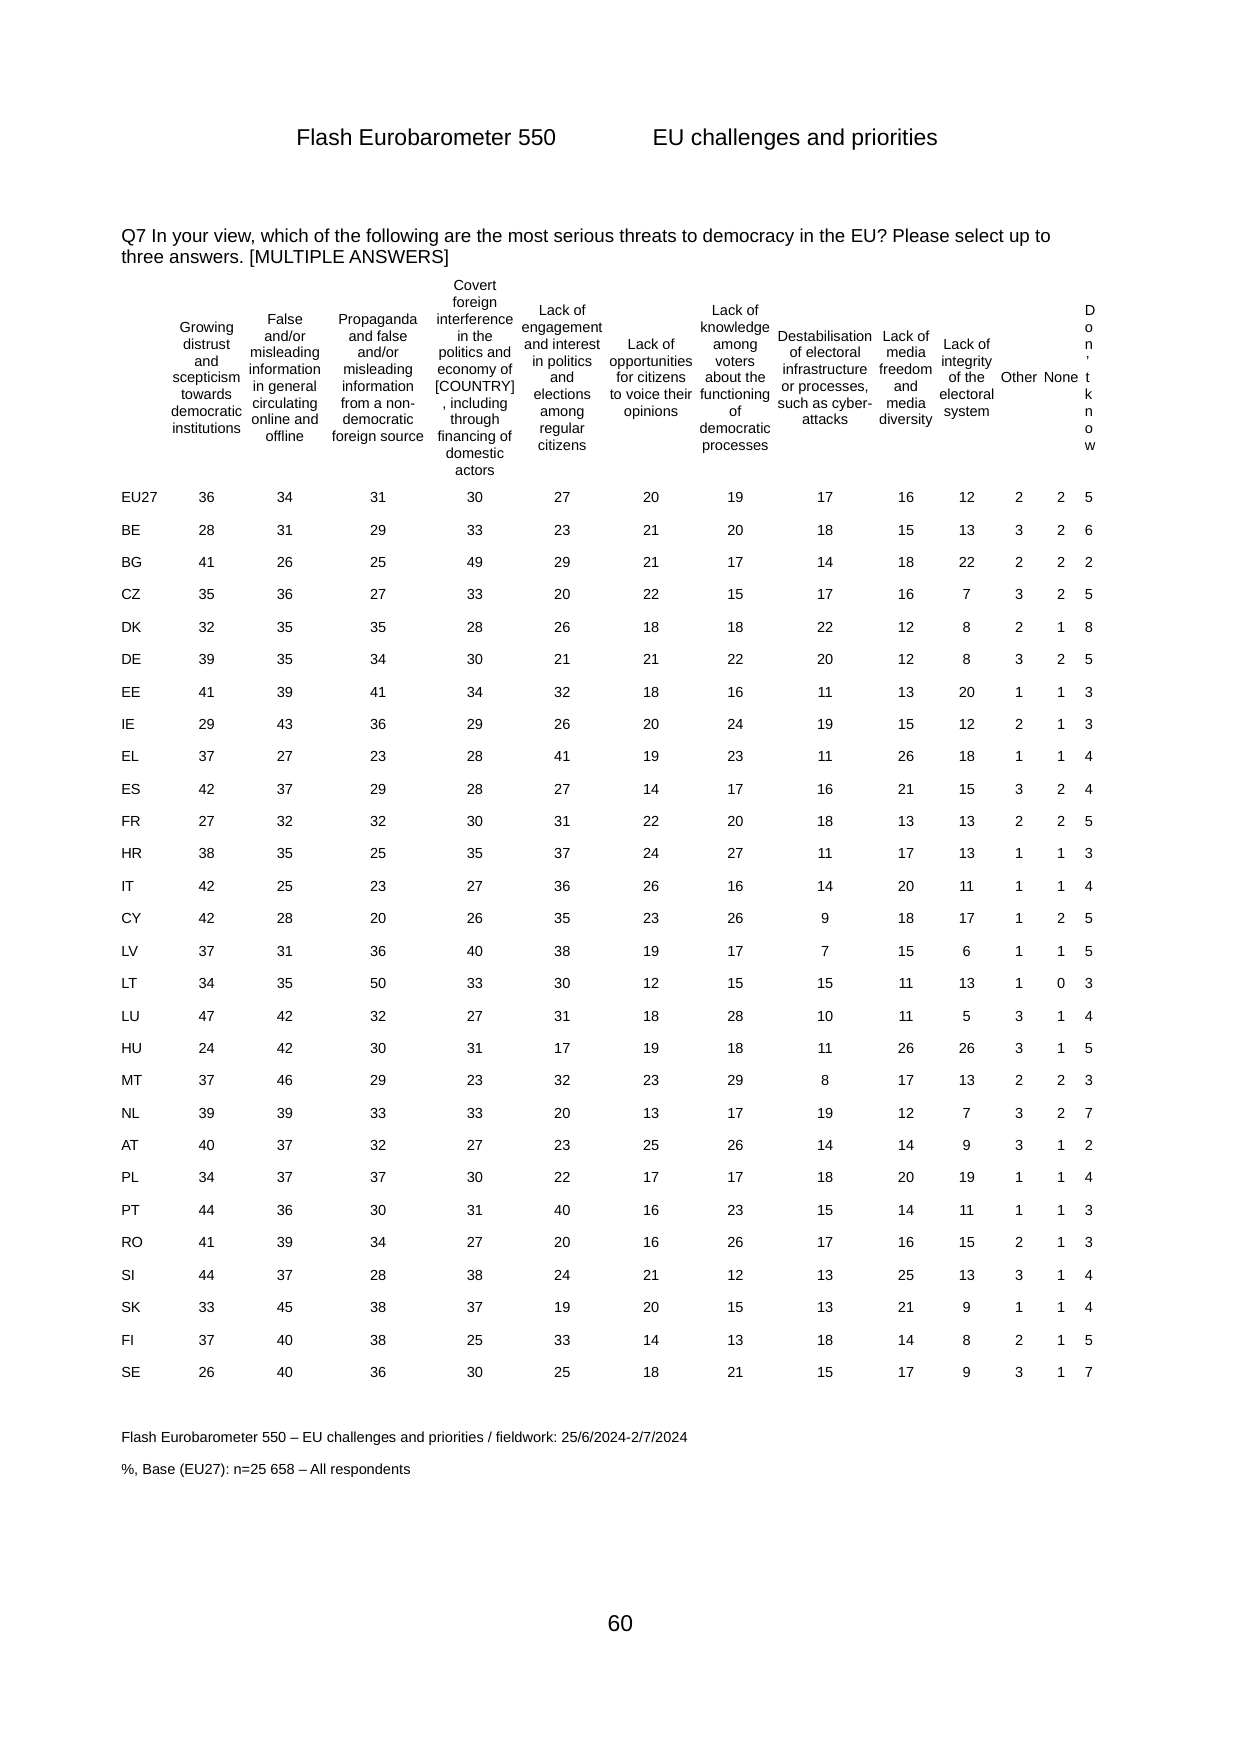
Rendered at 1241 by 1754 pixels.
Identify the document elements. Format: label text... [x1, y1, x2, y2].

table_cell [161, 1259, 167, 1291]
table_cell 2 [998, 546, 1040, 578]
table_cell 18 [696, 611, 774, 643]
table_cell 1 [998, 675, 1040, 708]
table_cell 7 [936, 578, 997, 611]
table_cell False and/or misleading information in general circulating online and offline [245, 274, 324, 481]
table_cell 29 [518, 546, 606, 578]
table_cell 17 [696, 1161, 774, 1194]
table_cell Lack of opportunities for citizens to voice their opinions [606, 274, 696, 481]
table_cell 1 [1040, 1323, 1082, 1356]
table_cell 38 [518, 935, 606, 967]
table_cell 38 [324, 1323, 431, 1356]
table_cell 27 [245, 740, 324, 773]
table_cell 3 [998, 1097, 1040, 1129]
table_cell 12 [876, 1097, 936, 1129]
table_cell 40 [518, 1194, 606, 1226]
table_cell 11 [876, 999, 936, 1032]
table_cell [431, 1388, 518, 1421]
table_cell 12 [876, 643, 936, 675]
table_cell [876, 1388, 936, 1421]
table_cell 7 [936, 1097, 997, 1129]
table_cell 5 [1082, 481, 1093, 513]
table_cell [161, 805, 167, 837]
table_cell 12 [876, 611, 936, 643]
table_cell 25 [245, 870, 324, 902]
table_cell 9 [936, 1129, 997, 1161]
table_cell 20 [518, 1226, 606, 1258]
table_cell 33 [431, 514, 518, 546]
table_cell [606, 1388, 696, 1421]
table_cell 25 [876, 1259, 936, 1291]
table_cell [168, 1388, 245, 1421]
table_cell 4 [1082, 773, 1093, 805]
table_cell 37 [324, 1161, 431, 1194]
table_cell 22 [774, 611, 876, 643]
table_cell Destabilisation of electoral infrastructure or processes, such as cyber-attacks [774, 274, 876, 481]
table_cell 17 [696, 546, 774, 578]
table_cell [161, 773, 167, 805]
table_cell 29 [324, 1064, 431, 1097]
table_cell 15 [774, 967, 876, 999]
table_cell 3 [998, 1259, 1040, 1291]
table_cell 13 [936, 838, 997, 870]
table_cell 9 [774, 902, 876, 934]
table_cell 31 [431, 1194, 518, 1226]
table_cell 1 [998, 838, 1040, 870]
table_cell 19 [774, 708, 876, 740]
table_cell 26 [606, 870, 696, 902]
table_cell 4 [1082, 870, 1093, 902]
table_cell 24 [168, 1032, 245, 1064]
table_cell 0 [1040, 967, 1082, 999]
table_cell 10 [774, 999, 876, 1032]
table_cell 33 [518, 1323, 606, 1356]
table_cell 13 [936, 805, 997, 837]
table_cell 42 [245, 1032, 324, 1064]
table_cell 16 [876, 1226, 936, 1258]
table_cell 26 [245, 546, 324, 578]
table_cell 1 [1040, 1194, 1082, 1226]
table_cell 27 [431, 1226, 518, 1258]
table_cell 3 [1082, 1226, 1093, 1258]
table_cell 1 [998, 935, 1040, 967]
table_cell 12 [936, 481, 997, 513]
table_cell 17 [876, 1356, 936, 1388]
table_cell 25 [431, 1323, 518, 1356]
table_cell 1 [1040, 999, 1082, 1032]
table_cell 26 [696, 1226, 774, 1258]
table_cell 5 [1082, 805, 1093, 837]
table_cell [1040, 1388, 1082, 1421]
table_cell 33 [431, 967, 518, 999]
table_cell 29 [431, 708, 518, 740]
table_cell 1 [998, 1194, 1040, 1226]
table_cell 41 [168, 675, 245, 708]
table_cell [161, 999, 167, 1032]
table_cell 22 [606, 578, 696, 611]
table_cell 21 [606, 1259, 696, 1291]
table_cell 1 [998, 1291, 1040, 1323]
table_cell LT [118, 967, 161, 999]
table_cell 13 [606, 1097, 696, 1129]
table_cell 1 [1040, 870, 1082, 902]
table_cell 22 [518, 1161, 606, 1194]
table_cell 14 [876, 1323, 936, 1356]
table_cell FR [118, 805, 161, 837]
table_cell 25 [324, 838, 431, 870]
table_cell 26 [696, 1129, 774, 1161]
table_cell 37 [245, 773, 324, 805]
table_cell 20 [606, 1291, 696, 1323]
table_cell 1 [1040, 1161, 1082, 1194]
table_cell 30 [431, 805, 518, 837]
table_cell [161, 1356, 167, 1388]
table_cell 15 [876, 514, 936, 546]
table_cell 4 [1082, 740, 1093, 773]
table_cell 18 [606, 611, 696, 643]
table_cell 16 [876, 578, 936, 611]
table_cell [1082, 1388, 1093, 1421]
table_cell 39 [245, 675, 324, 708]
table_cell IE [118, 708, 161, 740]
table_cell 37 [518, 838, 606, 870]
table_cell 18 [606, 675, 696, 708]
table_cell 11 [936, 1194, 997, 1226]
table_cell 3 [1082, 1194, 1093, 1226]
table_cell Covert foreign interference in the politics and economy of [COUNTRY], including through financing of domestic actors [431, 274, 518, 481]
table_cell 1 [1040, 1226, 1082, 1258]
table_cell 21 [696, 1356, 774, 1388]
table_cell BG [118, 546, 161, 578]
table_cell 14 [774, 546, 876, 578]
table_cell 17 [606, 1161, 696, 1194]
table_cell 33 [168, 1291, 245, 1323]
table_cell 31 [431, 1032, 518, 1064]
table_cell 13 [936, 967, 997, 999]
table_cell 4 [1082, 1259, 1093, 1291]
table_cell 27 [518, 481, 606, 513]
table_cell 28 [245, 902, 324, 934]
table_cell 26 [696, 902, 774, 934]
table_cell CZ [118, 578, 161, 611]
table_cell 38 [324, 1291, 431, 1323]
table_cell 7 [774, 935, 876, 967]
table_cell 3 [998, 1032, 1040, 1064]
table_cell 26 [518, 708, 606, 740]
table_cell 3 [998, 1356, 1040, 1388]
table_cell 35 [245, 643, 324, 675]
table_cell 13 [774, 1291, 876, 1323]
table_cell 45 [245, 1291, 324, 1323]
table_cell 26 [876, 1032, 936, 1064]
table_cell 1 [998, 1161, 1040, 1194]
table_cell 5 [1082, 1323, 1093, 1356]
table_cell 23 [431, 1064, 518, 1097]
table_cell PL [118, 1161, 161, 1194]
table_cell 49 [431, 546, 518, 578]
table_cell 22 [606, 805, 696, 837]
table_cell 36 [518, 870, 606, 902]
table_cell 31 [245, 514, 324, 546]
table_cell 14 [606, 1323, 696, 1356]
table_cell 2 [998, 708, 1040, 740]
table_cell [161, 740, 167, 773]
table_cell 37 [245, 1129, 324, 1161]
table_cell [161, 1323, 167, 1356]
table_cell 13 [936, 1259, 997, 1291]
table_cell 27 [518, 773, 606, 805]
table_cell 27 [696, 838, 774, 870]
table_cell 22 [696, 643, 774, 675]
table_cell 36 [245, 578, 324, 611]
table_cell 13 [936, 1064, 997, 1097]
table_cell 31 [518, 805, 606, 837]
table_cell 23 [696, 1194, 774, 1226]
table_cell None [1040, 274, 1082, 481]
table_cell 8 [936, 643, 997, 675]
table_cell 15 [936, 773, 997, 805]
table_cell [161, 967, 167, 999]
table_cell 1 [1040, 1356, 1082, 1388]
table_cell 18 [606, 999, 696, 1032]
table_cell 1 [998, 967, 1040, 999]
table_cell 8 [774, 1064, 876, 1097]
table_cell 38 [168, 838, 245, 870]
table_cell 7 [1082, 1097, 1093, 1129]
table_cell [161, 1032, 167, 1064]
table_cell 27 [431, 870, 518, 902]
table_cell 2 [998, 805, 1040, 837]
table_cell 23 [324, 870, 431, 902]
table_cell 21 [876, 1291, 936, 1323]
table_cell 19 [696, 481, 774, 513]
table_cell 17 [774, 578, 876, 611]
table_cell 8 [936, 611, 997, 643]
table_cell 42 [168, 870, 245, 902]
table_cell 27 [431, 999, 518, 1032]
table_cell 32 [518, 675, 606, 708]
table_cell 41 [324, 675, 431, 708]
table_cell 17 [774, 1226, 876, 1258]
table_cell 29 [168, 708, 245, 740]
table_cell [161, 1388, 167, 1421]
table_cell 13 [774, 1259, 876, 1291]
table_cell 11 [774, 740, 876, 773]
table_cell 32 [324, 805, 431, 837]
table_cell SK [118, 1291, 161, 1323]
table_cell 34 [168, 1161, 245, 1194]
table_cell 20 [876, 870, 936, 902]
table_cell 39 [168, 1097, 245, 1129]
table_cell 14 [606, 773, 696, 805]
table_cell [161, 1161, 167, 1194]
table_cell [161, 1129, 167, 1161]
table_cell 25 [324, 546, 431, 578]
table_cell %, Base (EU27): n=25 658 – All respondents [118, 1453, 1093, 1485]
table_cell 30 [518, 967, 606, 999]
table_cell 5 [936, 999, 997, 1032]
table_cell Lack of integrity of the electoral system [936, 274, 997, 481]
table_cell 16 [696, 675, 774, 708]
table_cell 2 [998, 1226, 1040, 1258]
table_cell [518, 1388, 606, 1421]
table_cell 42 [168, 773, 245, 805]
table_cell 19 [606, 935, 696, 967]
table_cell 29 [696, 1064, 774, 1097]
table_cell 11 [936, 870, 997, 902]
table_cell 35 [431, 838, 518, 870]
table_cell 36 [324, 935, 431, 967]
table_cell 15 [696, 1291, 774, 1323]
table_cell 23 [606, 902, 696, 934]
table_cell [696, 1388, 774, 1421]
table_cell 43 [245, 708, 324, 740]
table_cell 1 [1040, 708, 1082, 740]
table_cell 37 [245, 1161, 324, 1194]
table_cell 13 [936, 514, 997, 546]
table_cell DK [118, 611, 161, 643]
table_cell [161, 514, 167, 546]
table_cell 1 [998, 740, 1040, 773]
table_cell [161, 1097, 167, 1129]
table_cell 36 [168, 481, 245, 513]
table_cell 40 [431, 935, 518, 967]
table_cell [161, 902, 167, 934]
table_cell 2 [1040, 1064, 1082, 1097]
table_cell Other [998, 274, 1040, 481]
table_cell 2 [998, 481, 1040, 513]
table_cell [161, 675, 167, 708]
table_cell 2 [1040, 805, 1082, 837]
table_cell [161, 611, 167, 643]
table_cell 26 [936, 1032, 997, 1064]
table_cell Lack of knowledge among voters about the functioning of democratic processes [696, 274, 774, 481]
table_cell 17 [876, 1064, 936, 1097]
table_cell 37 [431, 1291, 518, 1323]
table_cell 17 [774, 481, 876, 513]
table_cell 34 [324, 1226, 431, 1258]
table_cell 31 [245, 935, 324, 967]
table_cell 5 [1082, 1032, 1093, 1064]
table_cell 24 [518, 1259, 606, 1291]
table_cell [161, 1226, 167, 1258]
table_cell 4 [1082, 1291, 1093, 1323]
table_header Q7 In your view, which of the following are the most serious threats to democracy in the EU? Please select up to three answers. [MULTIPLE ANSWERS] [118, 218, 1093, 274]
table_cell CY [118, 902, 161, 934]
table_cell 35 [245, 967, 324, 999]
table_cell 1 [1040, 1259, 1082, 1291]
table_cell 9 [936, 1356, 997, 1388]
table_cell [161, 1194, 167, 1226]
table_cell 15 [876, 708, 936, 740]
table_cell Propaganda and false and/or misleading information from a non-democratic foreign source [324, 274, 431, 481]
table_cell 44 [168, 1259, 245, 1291]
table_cell 32 [324, 999, 431, 1032]
table_cell 47 [168, 999, 245, 1032]
table_cell 2 [998, 1323, 1040, 1356]
table_cell Lack of engagement and interest in politics and elections among regular citizens [518, 274, 606, 481]
table_cell 9 [936, 1291, 997, 1323]
table_cell 2 [1082, 1129, 1093, 1161]
table_cell 3 [998, 999, 1040, 1032]
table_cell [118, 274, 161, 481]
table_cell 31 [518, 999, 606, 1032]
table_cell FI [118, 1323, 161, 1356]
table_cell 36 [245, 1194, 324, 1226]
table_cell 13 [876, 805, 936, 837]
table_cell 2 [1040, 578, 1082, 611]
table_cell 28 [168, 514, 245, 546]
table_cell 34 [431, 675, 518, 708]
table_cell [161, 838, 167, 870]
table_cell 37 [245, 1259, 324, 1291]
table_cell 5 [1082, 902, 1093, 934]
table_cell 18 [774, 1323, 876, 1356]
table_cell 32 [168, 611, 245, 643]
table_cell [245, 1388, 324, 1421]
table_cell 18 [936, 740, 997, 773]
table_cell 19 [606, 1032, 696, 1064]
table_cell LU [118, 999, 161, 1032]
table_cell 18 [876, 902, 936, 934]
table_cell 20 [324, 902, 431, 934]
table_cell 18 [774, 805, 876, 837]
table_cell AT [118, 1129, 161, 1161]
table_cell [161, 578, 167, 611]
table_cell 2 [1082, 546, 1093, 578]
table_cell 35 [245, 838, 324, 870]
table_cell Growing distrust and scepticism towards democratic institutions [168, 274, 245, 481]
table_cell 37 [168, 1064, 245, 1097]
table_cell 24 [606, 838, 696, 870]
table_cell [161, 481, 167, 513]
table_cell 29 [324, 773, 431, 805]
table_cell [936, 1388, 997, 1421]
table_cell 4 [1082, 999, 1093, 1032]
table_cell 3 [998, 514, 1040, 546]
table_cell 6 [936, 935, 997, 967]
table_cell 30 [324, 1032, 431, 1064]
table_cell HR [118, 838, 161, 870]
table_cell 16 [696, 870, 774, 902]
table_cell 5 [1082, 643, 1093, 675]
table_cell 20 [518, 578, 606, 611]
table_cell 15 [696, 967, 774, 999]
table_cell 28 [324, 1259, 431, 1291]
table_cell 14 [876, 1129, 936, 1161]
table_cell Flash Eurobarometer 550 – EU challenges and priorities / fieldwork: 25/6/2024-2/7/2024 [118, 1421, 1093, 1453]
table_cell 16 [876, 481, 936, 513]
table_cell 1 [1040, 1129, 1082, 1161]
table_cell 1 [1040, 675, 1082, 708]
table_cell 28 [431, 611, 518, 643]
table_cell 31 [324, 481, 431, 513]
table_cell 5 [1082, 935, 1093, 967]
table_cell 25 [606, 1129, 696, 1161]
table_cell 40 [168, 1129, 245, 1161]
table_cell 17 [696, 773, 774, 805]
table_cell 15 [774, 1356, 876, 1388]
table_cell 1 [1040, 740, 1082, 773]
table_cell 15 [774, 1194, 876, 1226]
table_cell [161, 1291, 167, 1323]
table_cell 26 [431, 902, 518, 934]
table_cell 40 [245, 1323, 324, 1356]
table_cell 35 [518, 902, 606, 934]
table_cell BE [118, 514, 161, 546]
table_cell 39 [245, 1097, 324, 1129]
table_cell 21 [606, 546, 696, 578]
table_cell 36 [324, 1356, 431, 1388]
table_cell Don’t know [1082, 274, 1093, 481]
table_cell IT [118, 870, 161, 902]
table_cell 40 [245, 1356, 324, 1388]
table_cell 14 [876, 1194, 936, 1226]
table_cell 19 [774, 1097, 876, 1129]
table_cell 36 [324, 708, 431, 740]
table_cell 26 [168, 1356, 245, 1388]
table_cell 22 [936, 546, 997, 578]
table_cell 16 [606, 1194, 696, 1226]
table_cell [161, 870, 167, 902]
table_cell 23 [696, 740, 774, 773]
table_cell 46 [245, 1064, 324, 1097]
table_cell 27 [324, 578, 431, 611]
table_cell 12 [936, 708, 997, 740]
table_cell [161, 643, 167, 675]
table_cell 23 [518, 514, 606, 546]
table_cell 2 [998, 1064, 1040, 1097]
table_cell 30 [431, 1161, 518, 1194]
table_cell 17 [876, 838, 936, 870]
table_cell 19 [518, 1291, 606, 1323]
table_cell 3 [998, 1129, 1040, 1161]
table_cell 33 [324, 1097, 431, 1129]
table_cell 20 [876, 1161, 936, 1194]
table_cell 13 [696, 1323, 774, 1356]
table_cell 2 [998, 611, 1040, 643]
table_cell 42 [245, 999, 324, 1032]
table_cell 2 [1040, 1097, 1082, 1129]
table_cell [998, 1388, 1040, 1421]
table_cell 27 [431, 1129, 518, 1161]
table_cell 21 [876, 773, 936, 805]
table_cell 11 [876, 967, 936, 999]
table_cell 2 [1040, 902, 1082, 934]
table_cell 50 [324, 967, 431, 999]
table_cell 18 [876, 546, 936, 578]
table_cell 20 [606, 708, 696, 740]
table_cell 14 [774, 1129, 876, 1161]
table_cell 38 [431, 1259, 518, 1291]
table_cell EE [118, 675, 161, 708]
table_cell 17 [936, 902, 997, 934]
table_cell 1 [1040, 1032, 1082, 1064]
table_cell 1 [1040, 611, 1082, 643]
table_cell 2 [1040, 514, 1082, 546]
table_cell 13 [876, 675, 936, 708]
table_cell 3 [1082, 1064, 1093, 1097]
table_cell 37 [168, 1323, 245, 1356]
table_cell 12 [606, 967, 696, 999]
table_cell 30 [324, 1194, 431, 1226]
table_cell 19 [606, 740, 696, 773]
table_cell 3 [1082, 838, 1093, 870]
table_cell PT [118, 1194, 161, 1226]
table_cell 26 [518, 611, 606, 643]
table_cell LV [118, 935, 161, 967]
table_cell 21 [518, 643, 606, 675]
table_cell 18 [774, 1161, 876, 1194]
table_cell 2 [1040, 546, 1082, 578]
table_cell 8 [1082, 611, 1093, 643]
table_cell 30 [431, 1356, 518, 1388]
table_cell 30 [431, 481, 518, 513]
table_cell 44 [168, 1194, 245, 1226]
table_cell [774, 1388, 876, 1421]
table_cell 18 [606, 1356, 696, 1388]
table_cell 28 [431, 773, 518, 805]
table_cell 25 [518, 1356, 606, 1388]
table_cell 15 [936, 1226, 997, 1258]
table_cell 20 [696, 514, 774, 546]
table_cell 11 [774, 838, 876, 870]
table_cell EL [118, 740, 161, 773]
table_cell 19 [936, 1161, 997, 1194]
table_cell [161, 546, 167, 578]
table_cell 37 [168, 935, 245, 967]
table_cell 27 [168, 805, 245, 837]
table_cell 23 [518, 1129, 606, 1161]
table_cell 21 [606, 514, 696, 546]
table_cell 1 [998, 870, 1040, 902]
table_cell 24 [696, 708, 774, 740]
table_cell HU [118, 1032, 161, 1064]
table_cell 3 [1082, 967, 1093, 999]
table_cell 2 [1040, 481, 1082, 513]
table_cell 34 [324, 643, 431, 675]
table_cell 12 [696, 1259, 774, 1291]
table_cell 20 [606, 481, 696, 513]
table_cell [324, 1388, 431, 1421]
table_cell 20 [936, 675, 997, 708]
table_cell 17 [696, 1097, 774, 1129]
table_cell 42 [168, 902, 245, 934]
table_cell 4 [1082, 1161, 1093, 1194]
table_cell 8 [936, 1323, 997, 1356]
table_cell 3 [998, 643, 1040, 675]
table_cell 1 [998, 902, 1040, 934]
table_cell 5 [1082, 578, 1093, 611]
table_cell SE [118, 1356, 161, 1388]
table_cell 15 [696, 578, 774, 611]
table_cell 3 [998, 578, 1040, 611]
table_cell 37 [168, 740, 245, 773]
table_cell 2 [1040, 773, 1082, 805]
table_cell MT [118, 1064, 161, 1097]
table_cell 14 [774, 870, 876, 902]
table_cell 18 [774, 514, 876, 546]
table_cell 1 [1040, 838, 1082, 870]
table_cell 16 [606, 1226, 696, 1258]
table_cell 34 [245, 481, 324, 513]
table_cell 18 [696, 1032, 774, 1064]
table_cell 11 [774, 1032, 876, 1064]
table_cell 41 [168, 546, 245, 578]
table_cell 17 [518, 1032, 606, 1064]
table_cell ES [118, 773, 161, 805]
table_cell 1 [1040, 935, 1082, 967]
table_cell 41 [168, 1226, 245, 1258]
table_cell 32 [324, 1129, 431, 1161]
table_cell RO [118, 1226, 161, 1258]
table_cell Lack of media freedom and media diversity [876, 274, 936, 481]
table_cell DE [118, 643, 161, 675]
table_cell SI [118, 1259, 161, 1291]
table_cell 3 [998, 773, 1040, 805]
table_cell 39 [245, 1226, 324, 1258]
table_cell 20 [518, 1097, 606, 1129]
table_cell 11 [774, 675, 876, 708]
table_cell 33 [431, 578, 518, 611]
table_cell EU27 [118, 481, 161, 513]
table_cell NL [118, 1097, 161, 1129]
table_cell 23 [324, 740, 431, 773]
table_cell 6 [1082, 514, 1093, 546]
table_cell [161, 935, 167, 967]
table_cell 32 [518, 1064, 606, 1097]
table_cell 32 [245, 805, 324, 837]
table_cell 16 [774, 773, 876, 805]
table_cell 1 [1040, 1291, 1082, 1323]
table_cell 20 [696, 805, 774, 837]
table_cell [161, 1064, 167, 1097]
table_cell 35 [168, 578, 245, 611]
table_cell [118, 1388, 161, 1421]
table_cell 7 [1082, 1356, 1093, 1388]
table_cell 3 [1082, 675, 1093, 708]
table_cell 17 [696, 935, 774, 967]
table_cell 28 [696, 999, 774, 1032]
table_cell 39 [168, 643, 245, 675]
table_cell [161, 274, 167, 481]
table_cell 35 [324, 611, 431, 643]
table_cell 35 [245, 611, 324, 643]
table_cell 29 [324, 514, 431, 546]
table_cell 2 [1040, 643, 1082, 675]
table_cell [161, 708, 167, 740]
table_cell 23 [606, 1064, 696, 1097]
table_cell 3 [1082, 708, 1093, 740]
table_cell 34 [168, 967, 245, 999]
table_cell 26 [876, 740, 936, 773]
table_cell 30 [431, 643, 518, 675]
table_cell 41 [518, 740, 606, 773]
table_cell 15 [876, 935, 936, 967]
table_cell 33 [431, 1097, 518, 1129]
table_cell 28 [431, 740, 518, 773]
table_cell 21 [606, 643, 696, 675]
table_cell 20 [774, 643, 876, 675]
